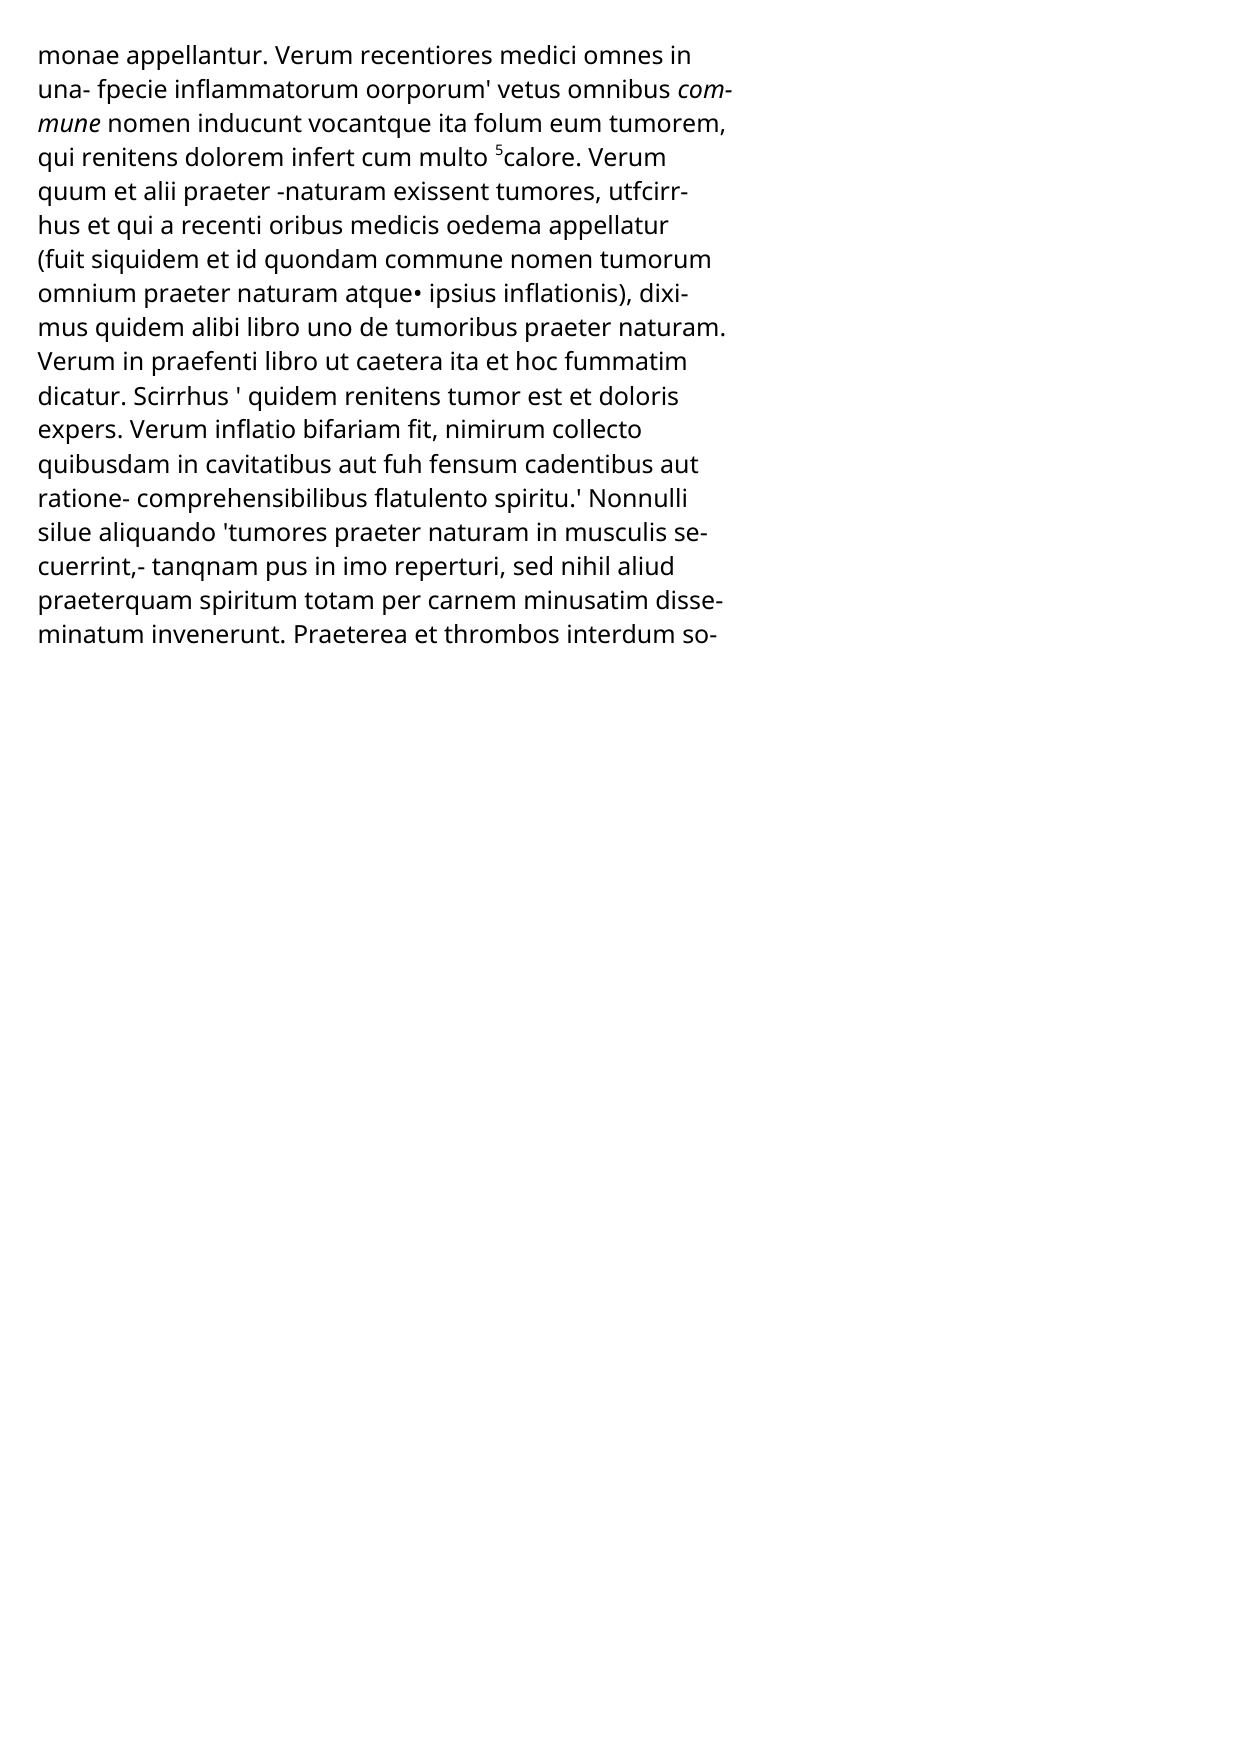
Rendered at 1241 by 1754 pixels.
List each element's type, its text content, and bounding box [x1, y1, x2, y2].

text monae appellantur. Verum recentiores medici omnes in una- fpecie inflammatorum oorporum' vetus omnibus com- mune nomen inducunt vocantque ita folum eum tumorem, qui renitens dolorem infert cum multo 5calore. Verum quum et alii praeter -naturam exissent tumores, utfcirr- hus et qui a recenti oribus medicis oedema appellatur (fuit siquidem et id quondam commune nomen tumorum omnium praeter naturam atque• ipsius inflationis), dixi- mus quidem alibi libro uno de tumoribus praeter naturam. Verum in praefenti libro ut caetera ita et hoc fummatim dicatur. Scirrhus ' quidem renitens tumor est et doloris expers. Verum inflatio bifariam fit, nimirum collecto quibusdam in cavitatibus aut fuh fensum cadentibus aut ratione- comprehensibilibus flatulento spiritu.' Nonnulli silue aliquando 'tumores praeter naturam in musculis se- cuerrint,- tanqnam pus in imo reperturi, sed nihil aliud praeterquam spiritum totam per carnem minusatim disse- minatum invenerunt. Praeterea et thrombos interdum so- [37, 37, 1203, 651]
